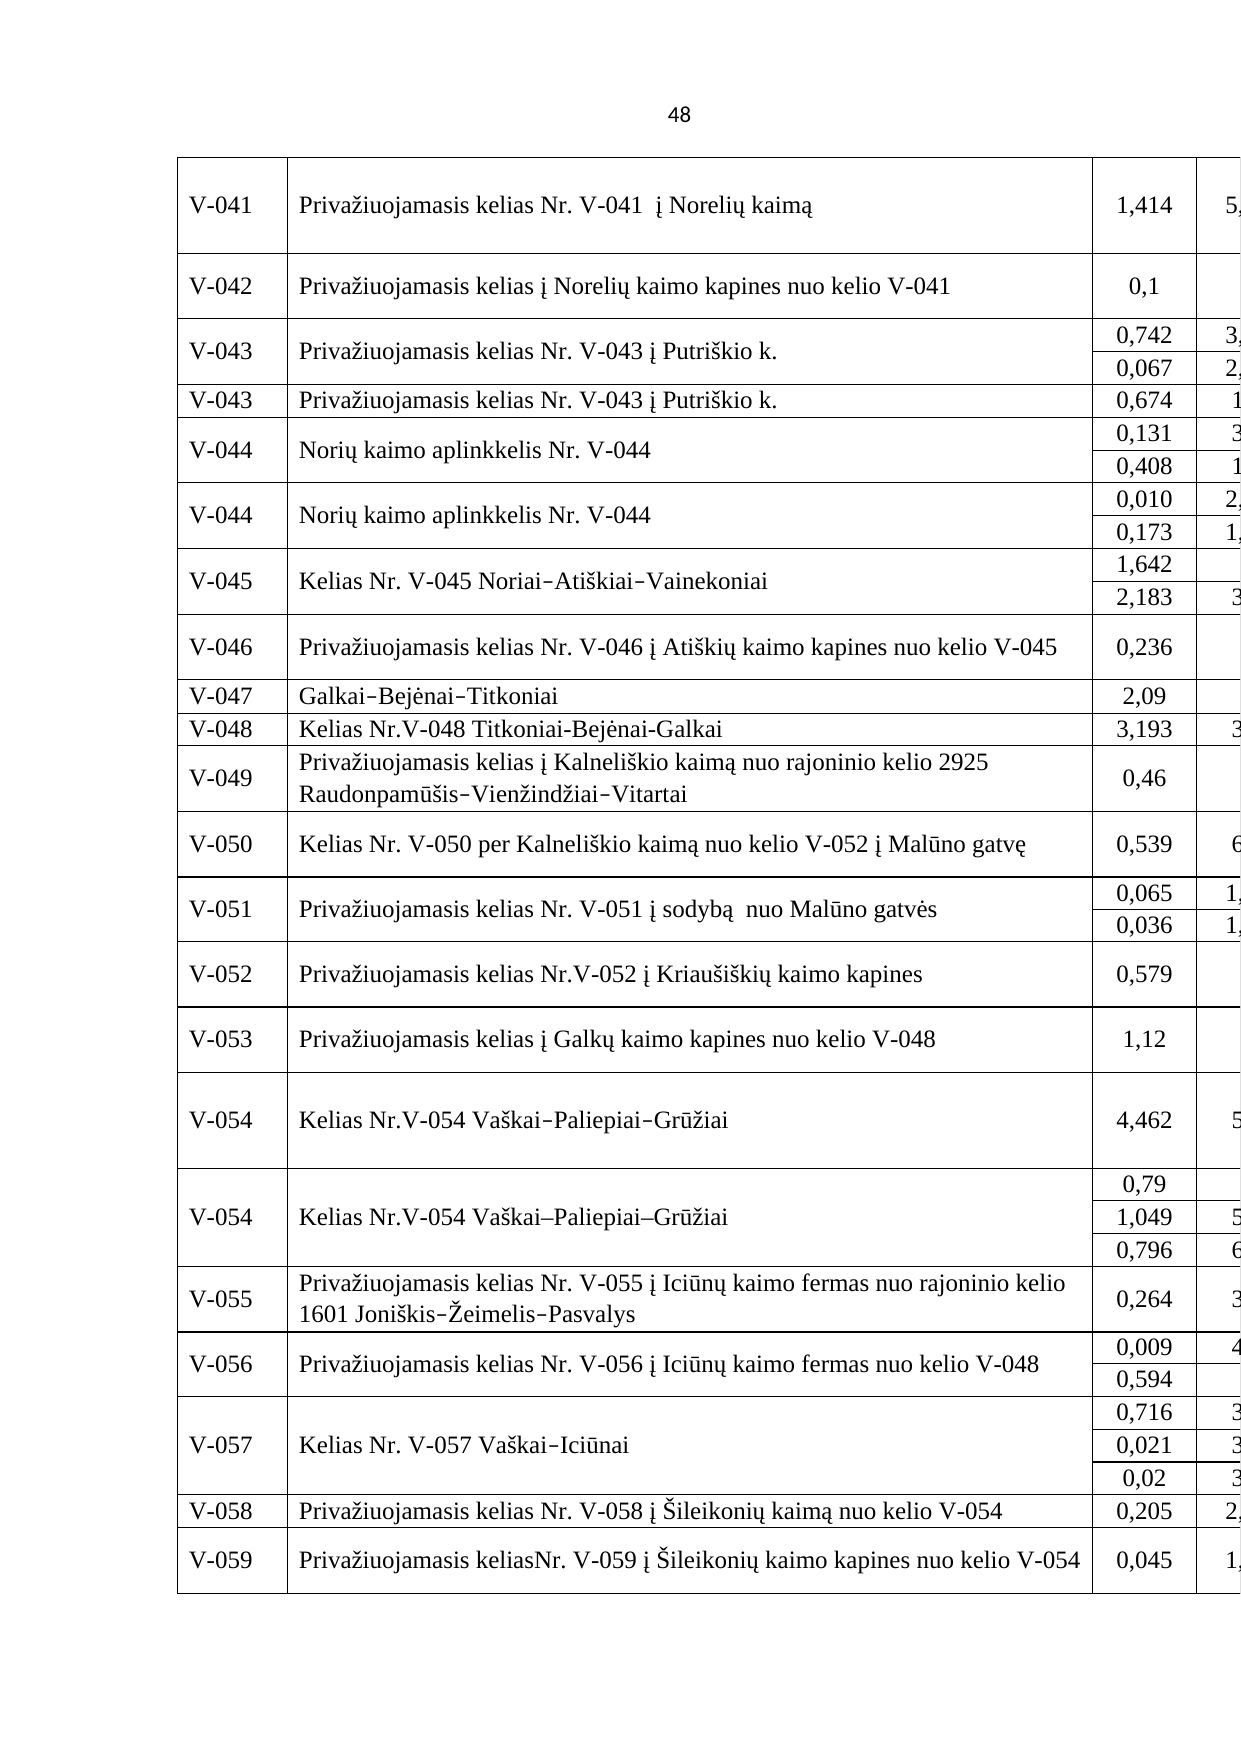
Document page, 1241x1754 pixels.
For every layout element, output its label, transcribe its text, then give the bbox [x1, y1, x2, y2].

table_cell Kelias Nr.V-048 Titkoniai-Bejėnai-Galkai [288, 714, 1092, 745]
table_cell 1,414 [1093, 158, 1196, 253]
table_cell 6,2 [1197, 1234, 1240, 1266]
table_cell 0,021 [1093, 1430, 1196, 1461]
table_cell 2,183 [1093, 582, 1196, 613]
table_cell Galkai–Bejėnai–Titkoniai [288, 680, 1092, 712]
table_cell 0,131 [1093, 418, 1196, 449]
table_cell V-043 [178, 385, 287, 417]
table_cell 2,09 [1093, 680, 1196, 712]
table_cell 0,036 [1093, 910, 1196, 941]
table_cell 1,12 [1093, 1008, 1196, 1072]
table_cell 0,539 [1093, 812, 1196, 876]
table_cell V-047 [178, 680, 287, 712]
table_cell 6,5 [1234, 837, 1240, 851]
table_cell 3,193 [1093, 714, 1196, 745]
table_cell 3 [1197, 942, 1240, 1006]
table_cell 2 [1197, 615, 1240, 679]
table_cell V-041 [178, 158, 287, 253]
table_cell Privažiuojamasis kelias į Galkų kaimo kapines nuo kelio V-048 [288, 1008, 1092, 1072]
table_cell V-055 [178, 1267, 287, 1331]
table_cell Norių kaimo aplinkkelis Nr. V-044 [288, 418, 1092, 482]
table_cell 1,94 [1197, 910, 1240, 941]
table_cell 1,6 [1197, 385, 1240, 417]
table_cell V-043 [178, 319, 287, 384]
table_cell 2,12 [1197, 1495, 1240, 1527]
table_cell 3,7 [1197, 1267, 1240, 1331]
table_cell V-042 [178, 254, 287, 318]
table_cell Privažiuojamasis kelias Nr. V-051 į sodybą nuo Malūno gatvės [288, 878, 1092, 941]
table_cell V-045 [178, 549, 287, 613]
table_cell V-052 [178, 942, 287, 1006]
table_cell 0,742 [1093, 319, 1196, 351]
table_cell 3 [1197, 549, 1240, 581]
table_cell Privažiuojamasis kelias Nr. V-043 į Putriškio k. [288, 385, 1092, 417]
table_cell 1,049 [1093, 1201, 1196, 1233]
table_cell 0,579 [1093, 942, 1196, 1006]
table_cell Privažiuojamasis kelias Nr. V-056 į Iciūnų kaimo fermas nuo kelio V-048 [288, 1333, 1092, 1396]
table_cell Norių kaimo aplinkkelis Nr. V-044 [288, 483, 1092, 548]
table_cell V-054 [178, 1073, 287, 1167]
table_cell 8 [1197, 746, 1240, 811]
table_cell 3,21 [1197, 319, 1240, 351]
table_cell Kelias Nr.V-054 Vaškai–Paliepiai–Grūžiai [288, 1169, 1092, 1266]
table_cell 0,236 [1093, 615, 1196, 679]
table_cell V-051 [178, 878, 287, 941]
table_cell 3,5 [1197, 1463, 1240, 1494]
table_cell 4,6 [1197, 1333, 1240, 1363]
table_cell 0,205 [1093, 1495, 1196, 1527]
table_cell V-050 [178, 812, 287, 876]
table_cell 0,045 [1093, 1528, 1196, 1593]
table_cell 0,173 [1093, 516, 1196, 548]
table_cell V-056 [178, 1333, 287, 1396]
table_cell 5,2 [1197, 1201, 1240, 1233]
table_cell 0,674 [1093, 385, 1196, 417]
table_cell V-048 [178, 714, 287, 745]
table_cell Privažiuojamasis kelias Nr. V-043 į Putriškio k. [288, 319, 1092, 384]
table_cell 4 [1197, 1364, 1240, 1396]
table_cell Kelias Nr.V-054 Vaškai–Paliepiai–Grūžiai [288, 1073, 1092, 1167]
table_cell Kelias Nr. V-050 per Kalneliškio kaimą nuo kelio V-052 į Malūno gatvę [288, 812, 1092, 876]
table_cell Kelias Nr. V-057 Vaškai–Iciūnai [288, 1397, 1092, 1494]
table_cell 2,67 [1197, 483, 1240, 515]
table_cell 5,04 [1197, 158, 1240, 253]
table_cell 0,065 [1093, 878, 1196, 909]
table_cell 2,65 [1197, 352, 1240, 384]
table_cell 3,4 [1197, 1430, 1240, 1461]
table_cell Privažiuojamasis kelias Nr. V-058 į Šileikonių kaimą nuo kelio V-054 [288, 1495, 1092, 1527]
table_cell 0,46 [1093, 746, 1196, 811]
table_cell V-057 [178, 1397, 287, 1494]
table_cell V-044 [178, 418, 287, 482]
table_cell 1,54 [1197, 1528, 1240, 1593]
table_cell 3,5 [1197, 582, 1240, 613]
table_cell V-046 [178, 615, 287, 679]
table_cell 0,1 [1093, 254, 1196, 318]
table_cell Privažiuojamasis kelias Nr. V-046 į Atiškių kaimo kapines nuo kelio V-045 [288, 615, 1092, 679]
table_cell V-054 [178, 1169, 287, 1266]
table_cell V-059 [178, 1528, 287, 1593]
table_cell 0,02 [1093, 1463, 1196, 1494]
table_cell 4,462 [1093, 1073, 1196, 1167]
table_cell 0,067 [1093, 352, 1196, 384]
table_cell 1,75 [1197, 878, 1240, 909]
table_cell 5 [1197, 1008, 1240, 1072]
table_cell 0,796 [1093, 1234, 1196, 1266]
table_cell Kelias Nr. V-045 Noriai–Atiškiai–Vainekoniai [288, 549, 1092, 613]
table_cell 3 [1197, 254, 1240, 318]
table_cell Privažiuojamasis kelias Nr. V-055 į Iciūnų kaimo fermas nuo rajoninio kelio 1601 Joniškis–Žeimelis–Pasvalys [288, 1267, 1092, 1331]
table_cell V-049 [178, 746, 287, 811]
table_cell Privažiuojamasis kelias į Kalneliškio kaimą nuo rajoninio kelio 2925 Raudonpamūšis–Vienžindžiai–Vitartai [288, 746, 1092, 811]
table_cell 6 [1197, 680, 1240, 712]
table_cell 6,2 [1234, 1243, 1240, 1257]
table_cell 1,86 [1197, 516, 1240, 548]
table_cell 6,5 [1197, 812, 1240, 876]
table_cell 0,716 [1093, 1397, 1196, 1428]
table_cell Privažiuojamasis keliasNr. V-059 į Šileikonių kaimo kapines nuo kelio V-054 [288, 1528, 1092, 1593]
table_cell 3,6 [1197, 714, 1240, 745]
table_cell 0,408 [1093, 451, 1196, 482]
table_cell 3,3 [1197, 418, 1240, 449]
table_cell 5,6 [1197, 1073, 1240, 1167]
table_cell 0,79 [1093, 1169, 1196, 1200]
table_cell 0,009 [1093, 1333, 1196, 1363]
table_cell V-044 [178, 483, 287, 548]
table_cell 7 [1197, 1169, 1240, 1200]
table_cell 1,642 [1093, 549, 1196, 581]
table_cell V-053 [178, 1008, 287, 1072]
table_cell Privažiuojamasis kelias Nr.V-052 į Kriaušiškių kaimo kapines [288, 942, 1092, 1006]
table_cell 1,6 [1197, 451, 1240, 482]
table_cell V-058 [178, 1495, 287, 1527]
table_cell Privažiuojamasis kelias Nr. V-041 į Norelių kaimą [288, 158, 1092, 253]
table_cell Privažiuojamasis kelias į Norelių kaimo kapines nuo kelio V-041 [288, 254, 1092, 318]
table_cell 0,594 [1093, 1364, 1196, 1396]
table_cell 0,264 [1093, 1267, 1196, 1331]
table_cell 3,3 [1197, 1397, 1240, 1428]
table_cell 0,010 [1093, 483, 1196, 515]
